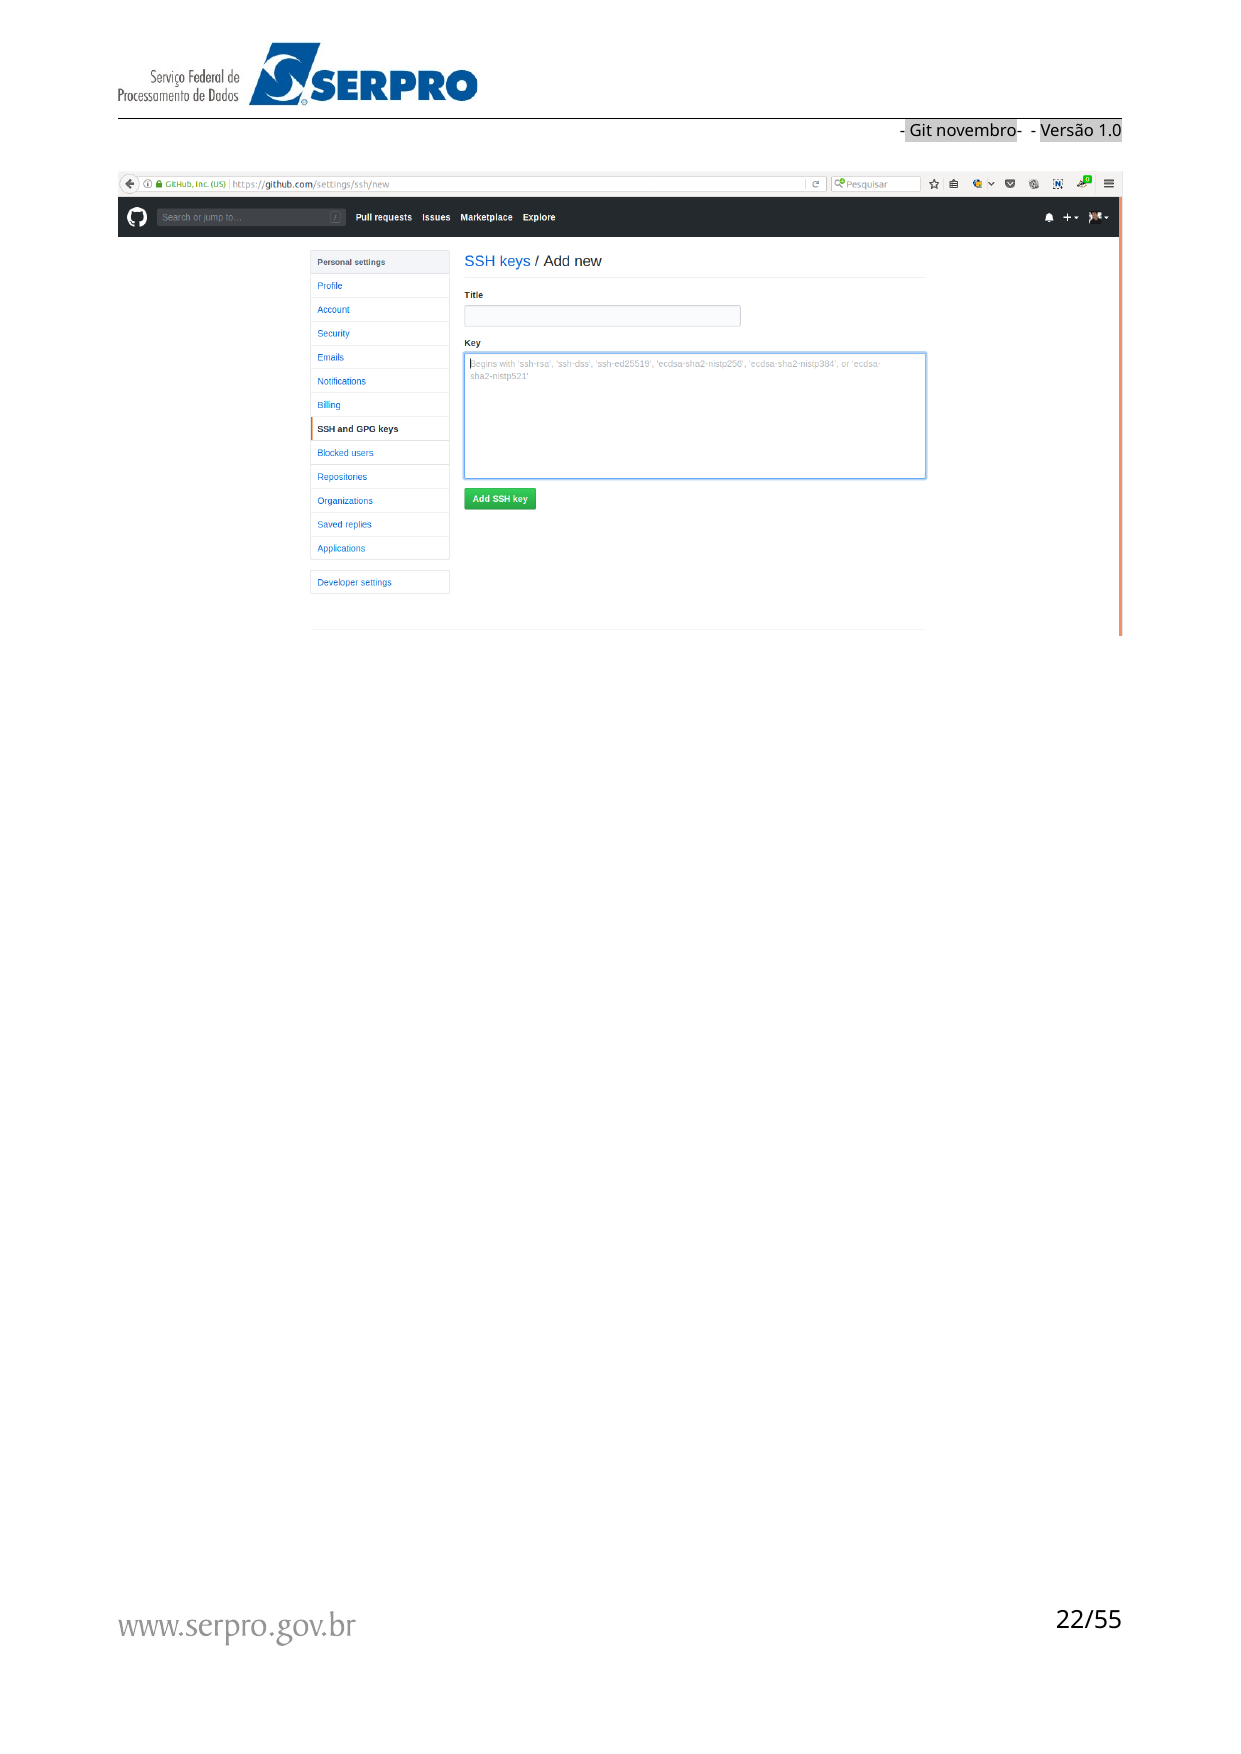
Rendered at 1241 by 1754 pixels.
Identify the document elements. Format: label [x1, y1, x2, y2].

picture [118, 171, 1123, 636]
picture [118, 41, 478, 106]
